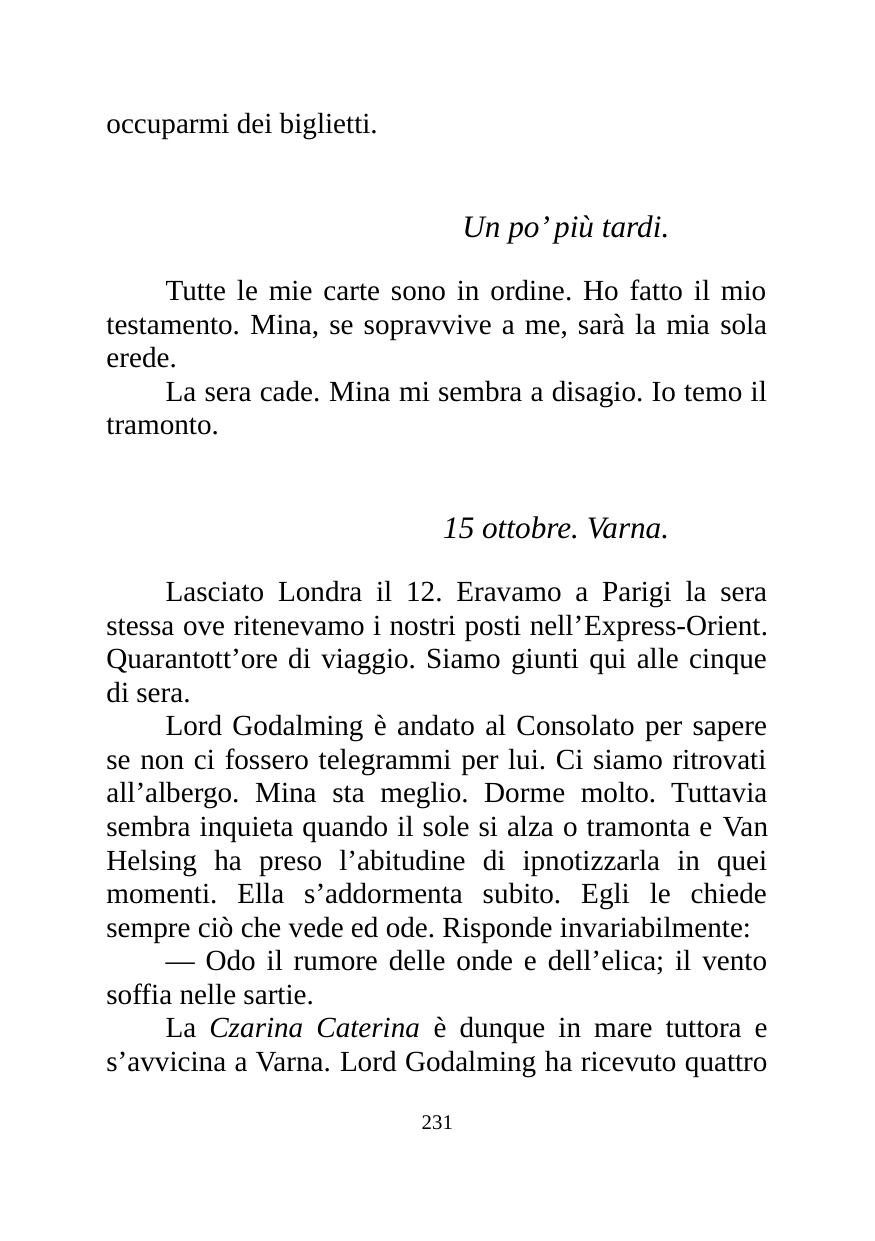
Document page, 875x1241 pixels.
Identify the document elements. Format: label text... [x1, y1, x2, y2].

text occuparmi dei biglietti. [106, 106, 768, 140]
text 15 ottobre. Varna. [106, 453, 768, 545]
text Un po’ più tardi. [106, 152, 768, 244]
text Lord Godalming è andato al Consolato per sapere se non ci fossero telegrammi per lui. Ci siamo ritrovati all’albergo. Mina sta meglio. Dorme molto. Tuttavia sembra inquieta quando il sole si alza o tramonta e Van Helsing ha preso l’abitudine di ipnotizzarla in quei momenti. Ella s’addormenta subito. Egli le chiede sempre ciò che vede ed ode. Risponde invariabilmente: [106, 708, 768, 943]
text La Czarina Caterina è dunque in mare tuttora e s’avvicina a Varna. Lord Godalming ha ricevuto quattro [106, 1010, 768, 1077]
text Tutte le mie carte sono in ordine. Ho fatto il mio testamento. Mina, se sopravvive a me, sarà la mia sola erede. [106, 273, 768, 374]
text La sera cade. Mina mi sembra a disagio. Io temo il tramonto. [106, 374, 768, 441]
text Lasciato Londra il 12. Eravamo a Parigi la sera stessa ove ritenevamo i nostri posti nell’Express-Orient. Quarantott’ore di viaggio. Siamo giunti qui alle cinque di sera. [106, 574, 768, 708]
text — Odo il rumore delle onde e dell’elica; il vento soffia nelle sartie. [106, 943, 768, 1010]
